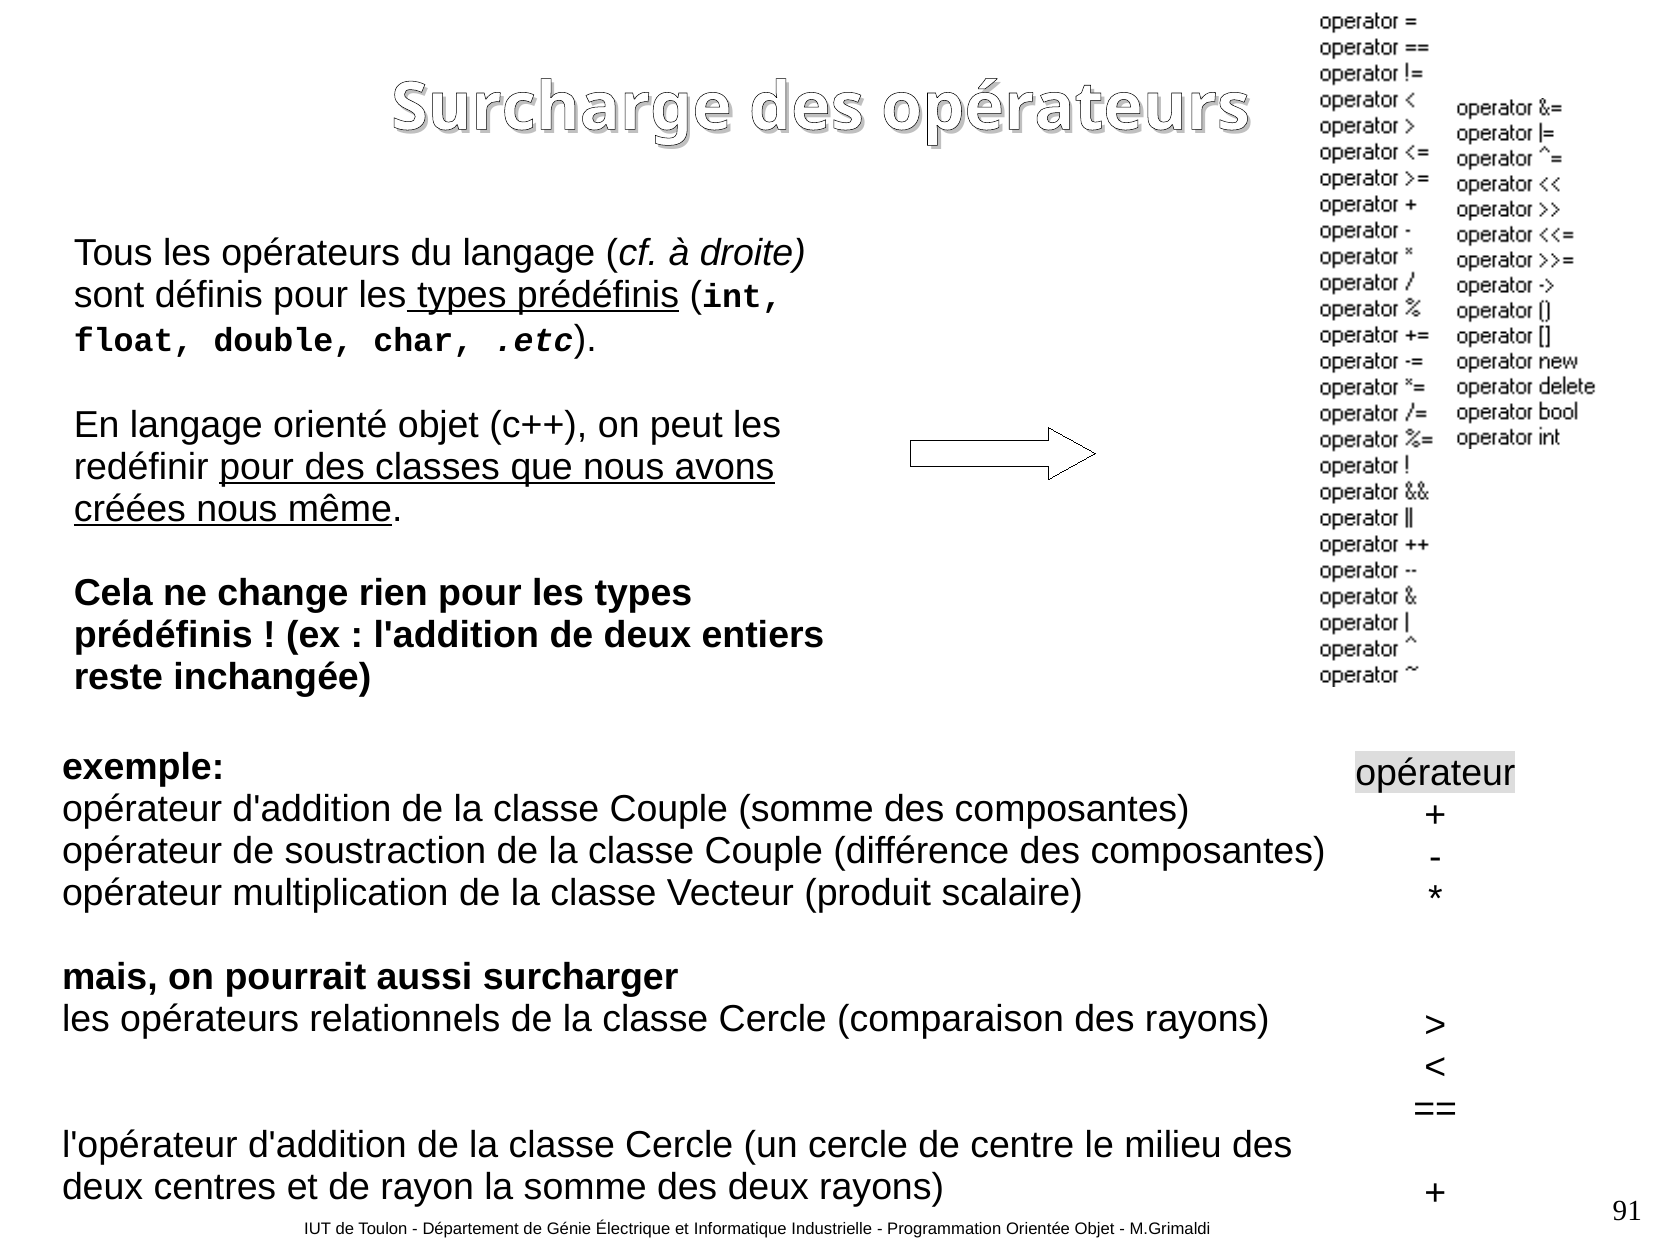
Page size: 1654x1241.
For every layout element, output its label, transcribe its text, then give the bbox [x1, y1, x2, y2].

text_box Tous les opérateurs du langage (cf. à droite) sont définis pour les types prédéfinis (int, float, double, char, .etc). En langage orienté objet (c++), on peut les redéfinir pour des classes que nous avons créées nous même. Cela ne change rien pour les types prédéfinis ! (ex : l'addition de deux entiers reste inchangée) [59, 224, 886, 567]
title Surcharge des opérateurs [76, 0, 1565, 208]
text_box opérateur + - * > < == + [1340, 744, 1531, 1221]
picture [1454, 98, 1601, 450]
text_box [910, 427, 1096, 480]
text_box exemple: opérateur d'addition de la classe Couple (somme des composantes) opérateur de soustraction de la classe Couple (différence des composantes) opérateur multiplication de la classe Vecteur (produit scalaire) mais, on pourrait aussi surcharger les opérateurs relationnels de la classe Cercle (comparaison des rayons) l'opérateur d'addition de la classe Cercle (un cercle de centre le milieu des deux centres et de rayon la somme des deux rayons) [47, 738, 1347, 1125]
picture [1317, 11, 1445, 687]
